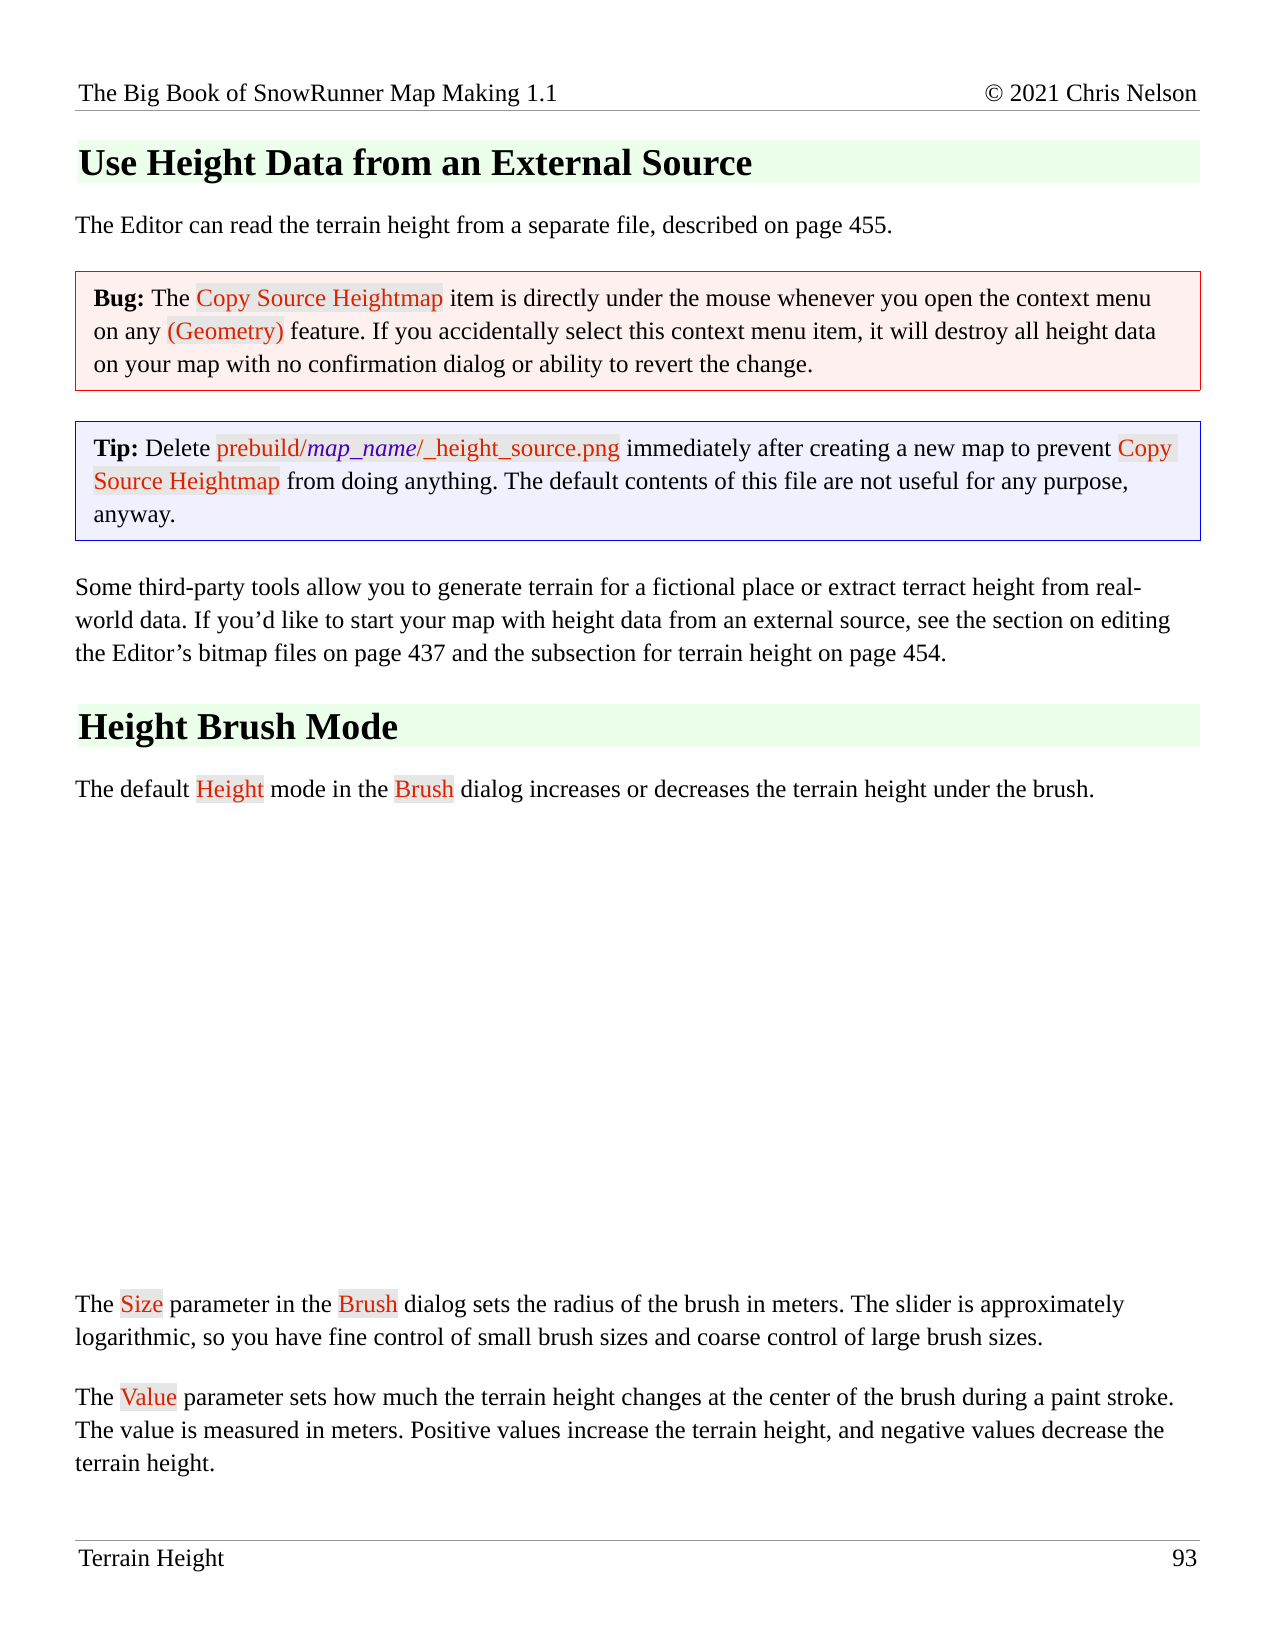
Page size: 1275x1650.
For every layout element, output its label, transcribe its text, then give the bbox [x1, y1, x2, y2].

text Some third-party tools allow you to generate terrain for a fictional place or extract terract height from real-world data. If you’d like to start your map with height data from an external source, see the section on editing the Editor’s bitmap files on page 437 and the subsection for terrain height on page 454. [75, 572, 1200, 667]
list Delete prebuild/map_name/_height_source.png immediately after creating a new map to prevent Copy Source Heightmap from doing anything. The default contents of this file are not useful for any purpose, anyway. [76, 422, 1200, 540]
text The Editor can read the terrain height from a separate file, described on page 455. [75, 211, 1200, 239]
text The default Height mode in the Brush dialog increases or decreases the terrain height under the brush. [75, 774, 1200, 803]
text The Size parameter in the Brush dialog sets the radius of the brush in meters. The slider is approximately logarithmic, so you have fine control of small brush sizes and coarse control of large brush sizes. [75, 1289, 1200, 1351]
subtitle Height Brush Mode [78, 704, 1200, 747]
text The Value parameter sets how much the terrain height changes at the center of the brush during a paint stroke. The value is measured in meters. Positive values increase the terrain height, and negative values decrease the terrain height. [75, 1382, 1200, 1477]
subtitle Use Height Data from an External Source [78, 140, 1200, 183]
list The Copy Source Heightmap item is directly under the mouse whenever you open the context menu on any (Geometry) feature. If you accidentally select this context menu item, it will destroy all height data on your map with no confirmation dialog or ability to revert the change. [76, 272, 1200, 390]
